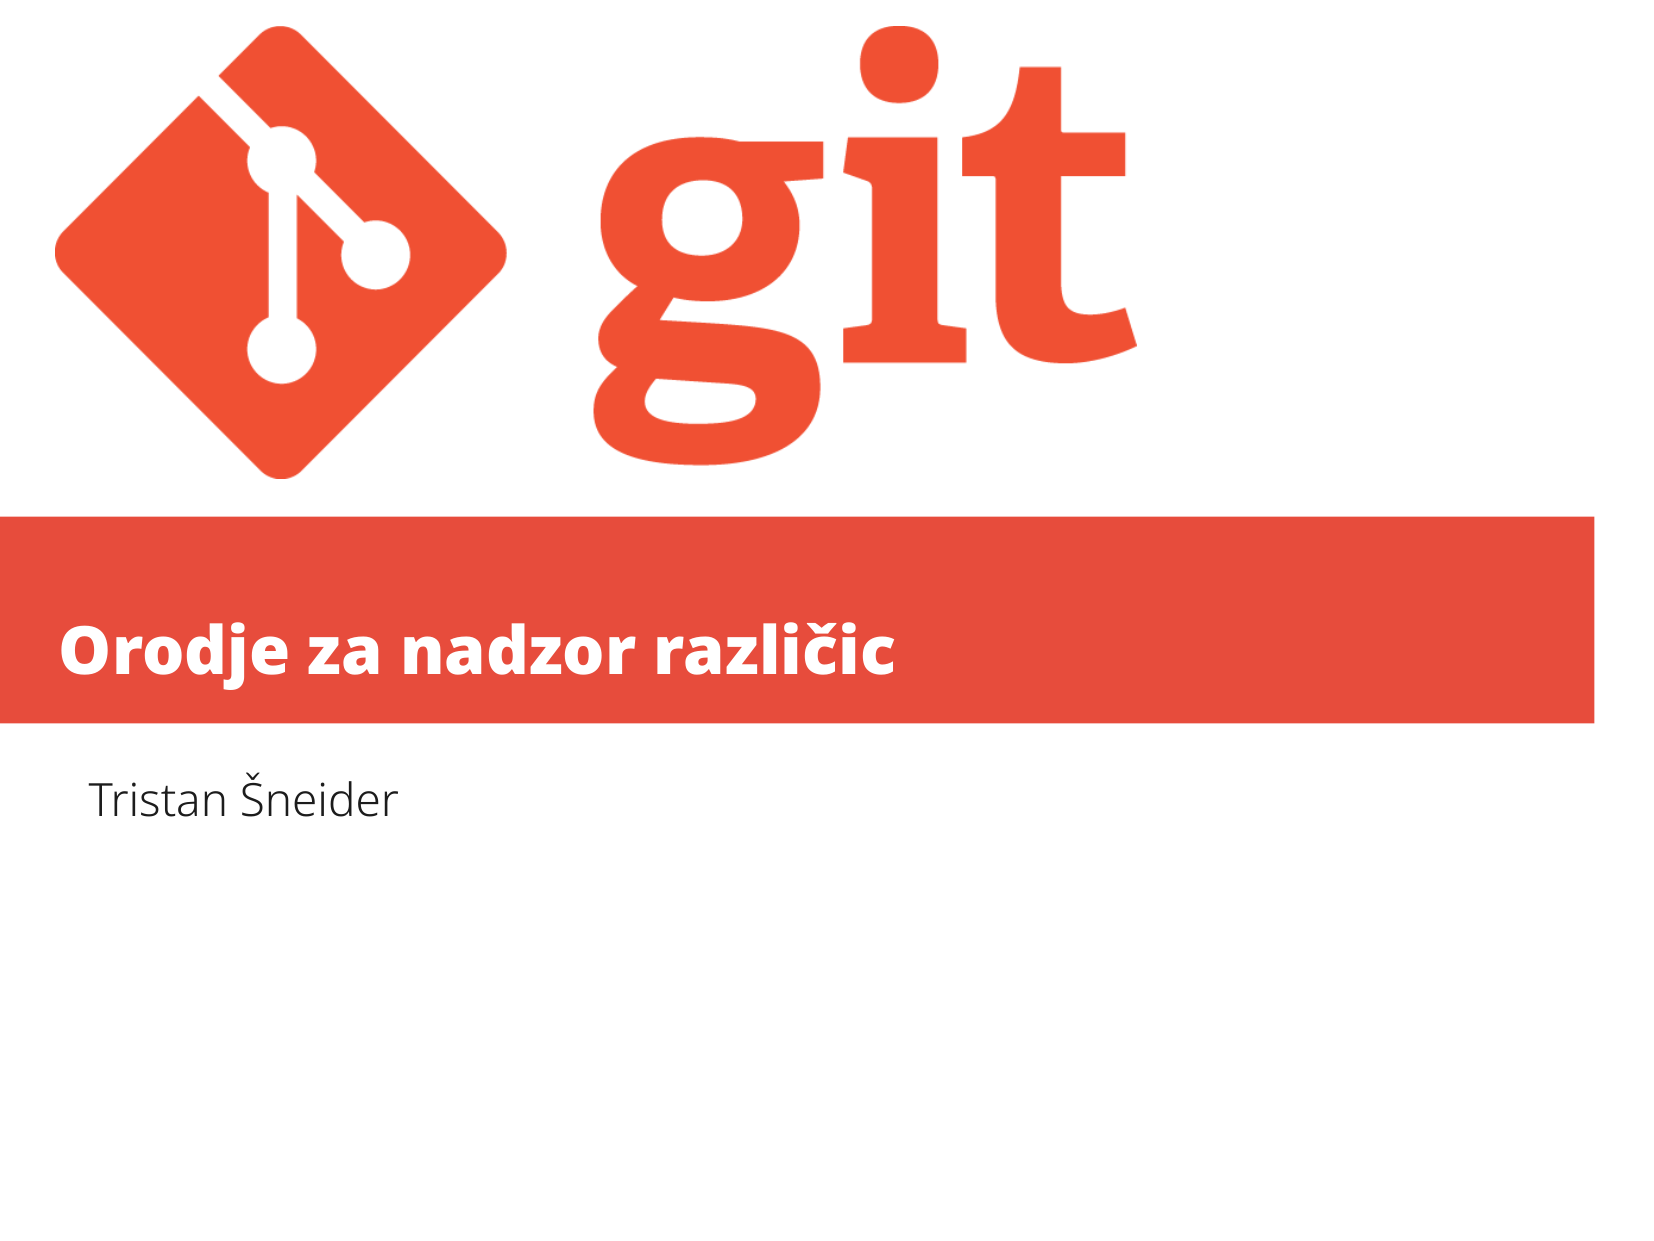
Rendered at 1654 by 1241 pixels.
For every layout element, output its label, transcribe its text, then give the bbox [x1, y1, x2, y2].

title Orodje za nadzor različic [59, 546, 1595, 694]
subtitle Tristan Šneider [88, 767, 1595, 1182]
picture [55, 26, 1137, 479]
